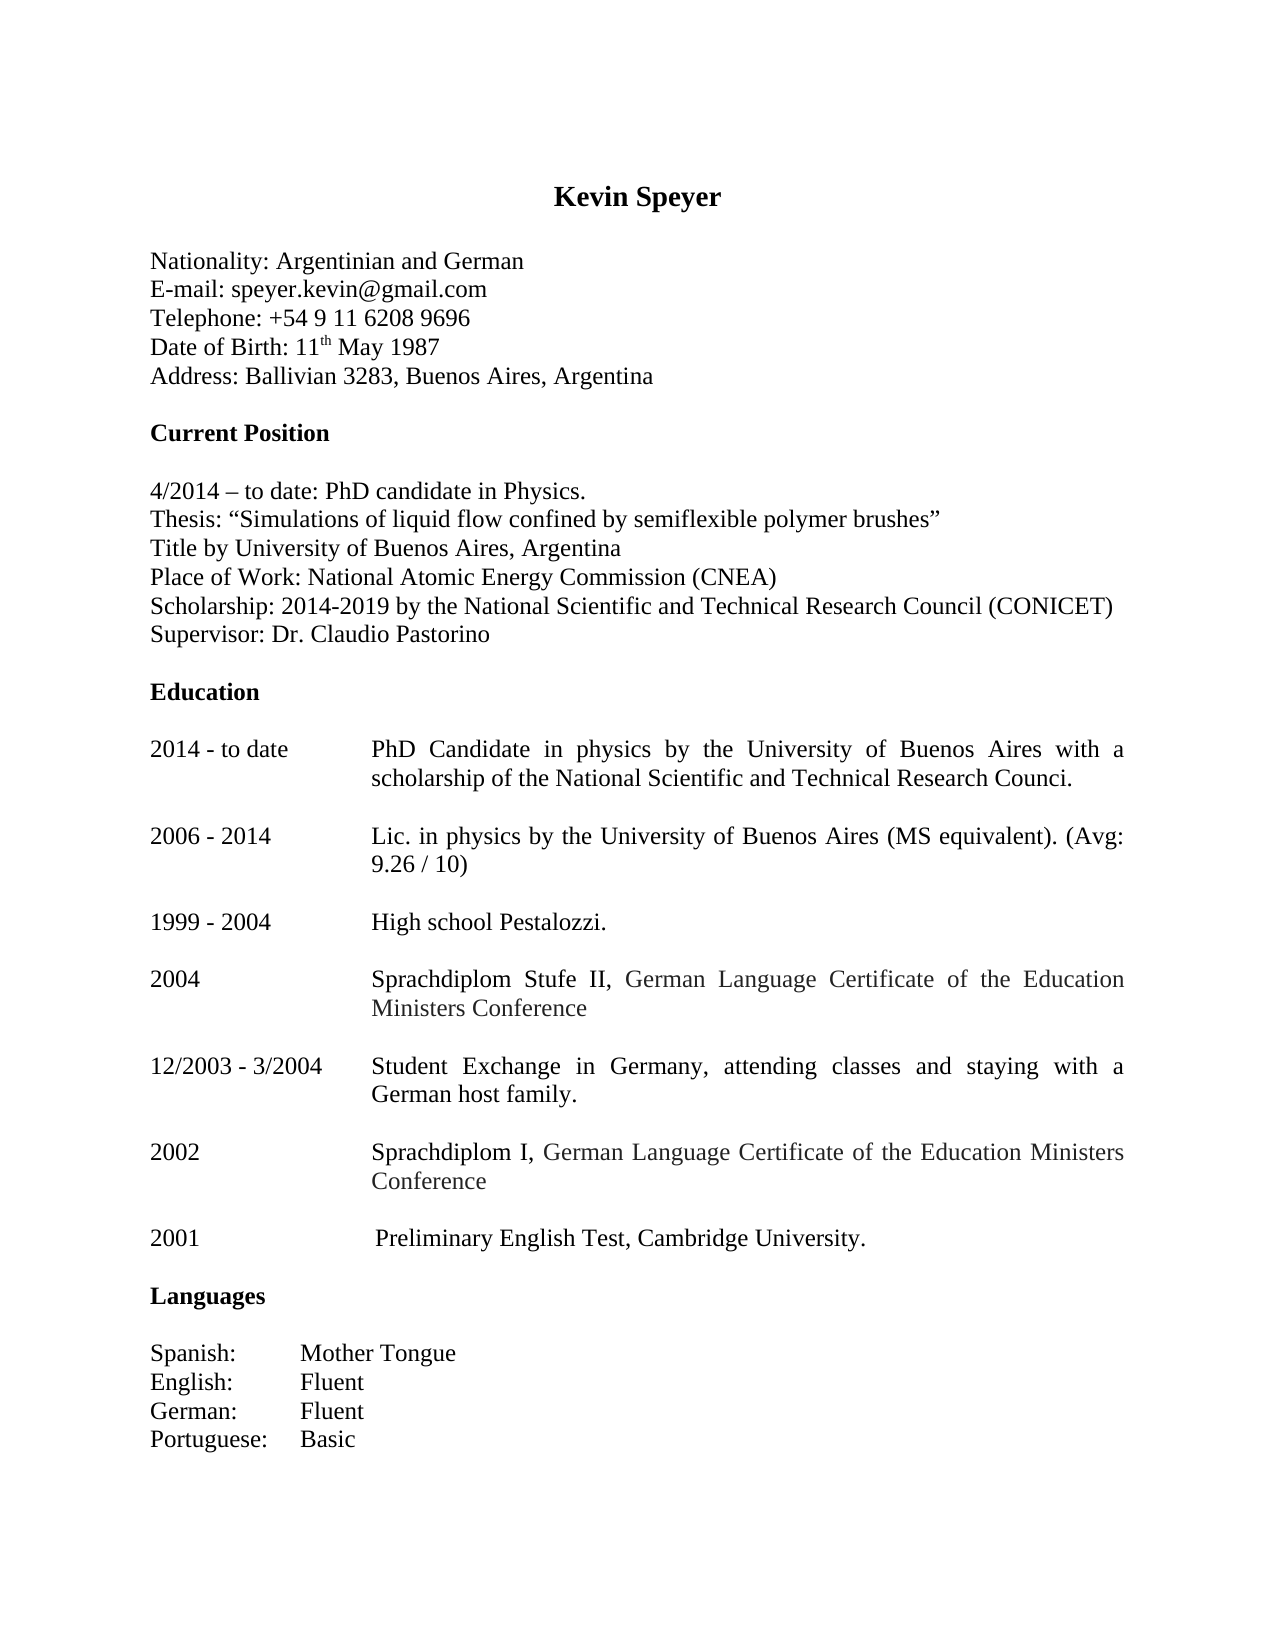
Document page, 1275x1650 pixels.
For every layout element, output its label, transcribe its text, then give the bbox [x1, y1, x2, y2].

text E-mail: speyer.kevin@gmail.com [150, 274, 1125, 303]
text 2006 - 2014 Lic. in physics by the University of Buenos Aires (MS equivalent). (Avg: 9.26 / 10) [150, 821, 1125, 878]
text 1999 - 2004 High school Pestalozzi. [150, 907, 1125, 936]
text Thesis: “Simulations of liquid flow confined by semiflexible polymer brushes” [150, 504, 1125, 533]
text German: Fluent [150, 1396, 1125, 1424]
text Languages [150, 1281, 1125, 1309]
text English: Fluent [150, 1367, 1125, 1396]
text Current Position [150, 418, 1125, 447]
text Spanish: Mother Tongue [150, 1338, 1125, 1367]
text Portuguese: Basic [150, 1424, 1125, 1453]
text Place of Work: National Atomic Energy Commission (CNEA) [150, 562, 1125, 591]
text Education [150, 677, 1125, 706]
text Date of Birth: 11th May 1987 [150, 332, 1125, 361]
text 2014 - to date PhD Candidate in physics by the University of Buenos Aires with a scholarship of the National Scientific and Technical Research Counci. [150, 734, 1125, 792]
text Address: Ballivian 3283, Buenos Aires, Argentina [150, 361, 1125, 389]
text Telephone: +54 9 11 6208 9696 [150, 303, 1125, 332]
text Title by University of Buenos Aires, Argentina [150, 533, 1125, 562]
text 4/2014 – to date: PhD candidate in Physics. [150, 476, 1125, 504]
text 12/2003 - 3/2004 Student Exchange in Germany, attending classes and staying with a German host family. [150, 1051, 1125, 1108]
text Nationality: Argentinian and German [150, 246, 1125, 274]
text Kevin Speyer [150, 179, 1125, 212]
text 2004 Sprachdiplom Stufe II, German Language Certificate of the Education Ministers Conference [150, 964, 1125, 1022]
text Scholarship: 2014-2019 by the National Scientific and Technical Research Council (CONICET) [150, 591, 1125, 619]
text 2002 Sprachdiplom I, German Language Certificate of the Education Ministers Conference [150, 1137, 1125, 1194]
text 2001 Preliminary English Test, Cambridge University. [150, 1223, 1125, 1252]
text Supervisor: Dr. Claudio Pastorino [150, 619, 1125, 648]
